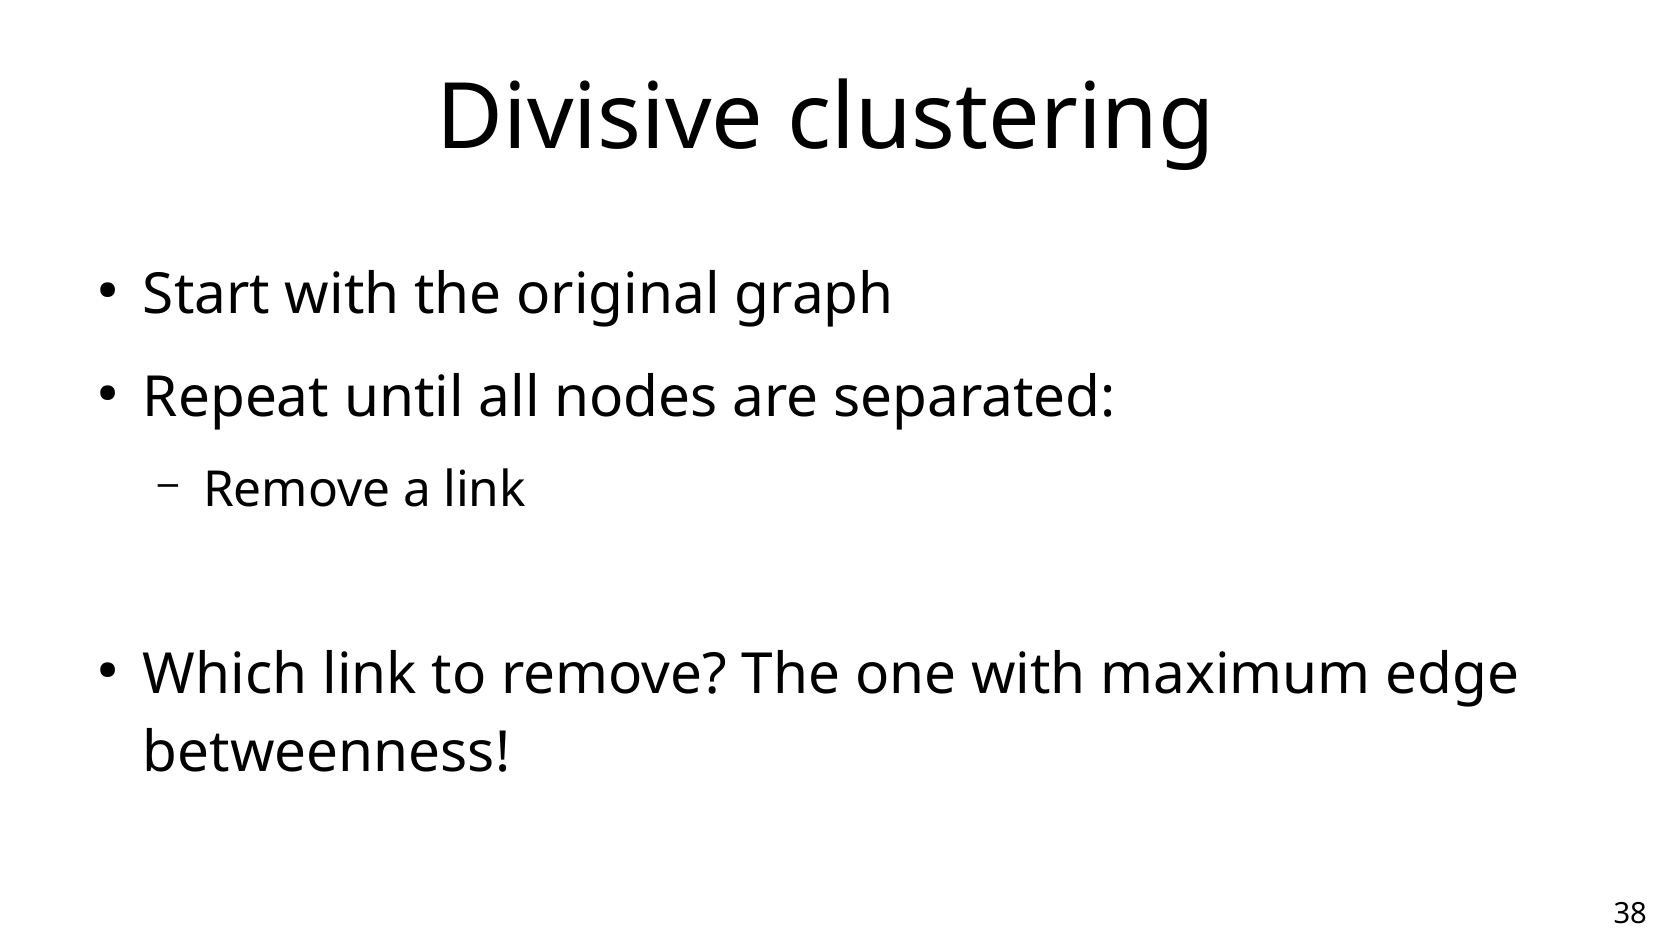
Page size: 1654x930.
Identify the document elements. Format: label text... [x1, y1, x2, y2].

list Start with the original graph Repeat until all nodes are separated: Remove a link Which link to remove? The one with maximum edge betweenness! [82, 252, 1571, 793]
title Divisive clustering [82, 1, 1571, 225]
